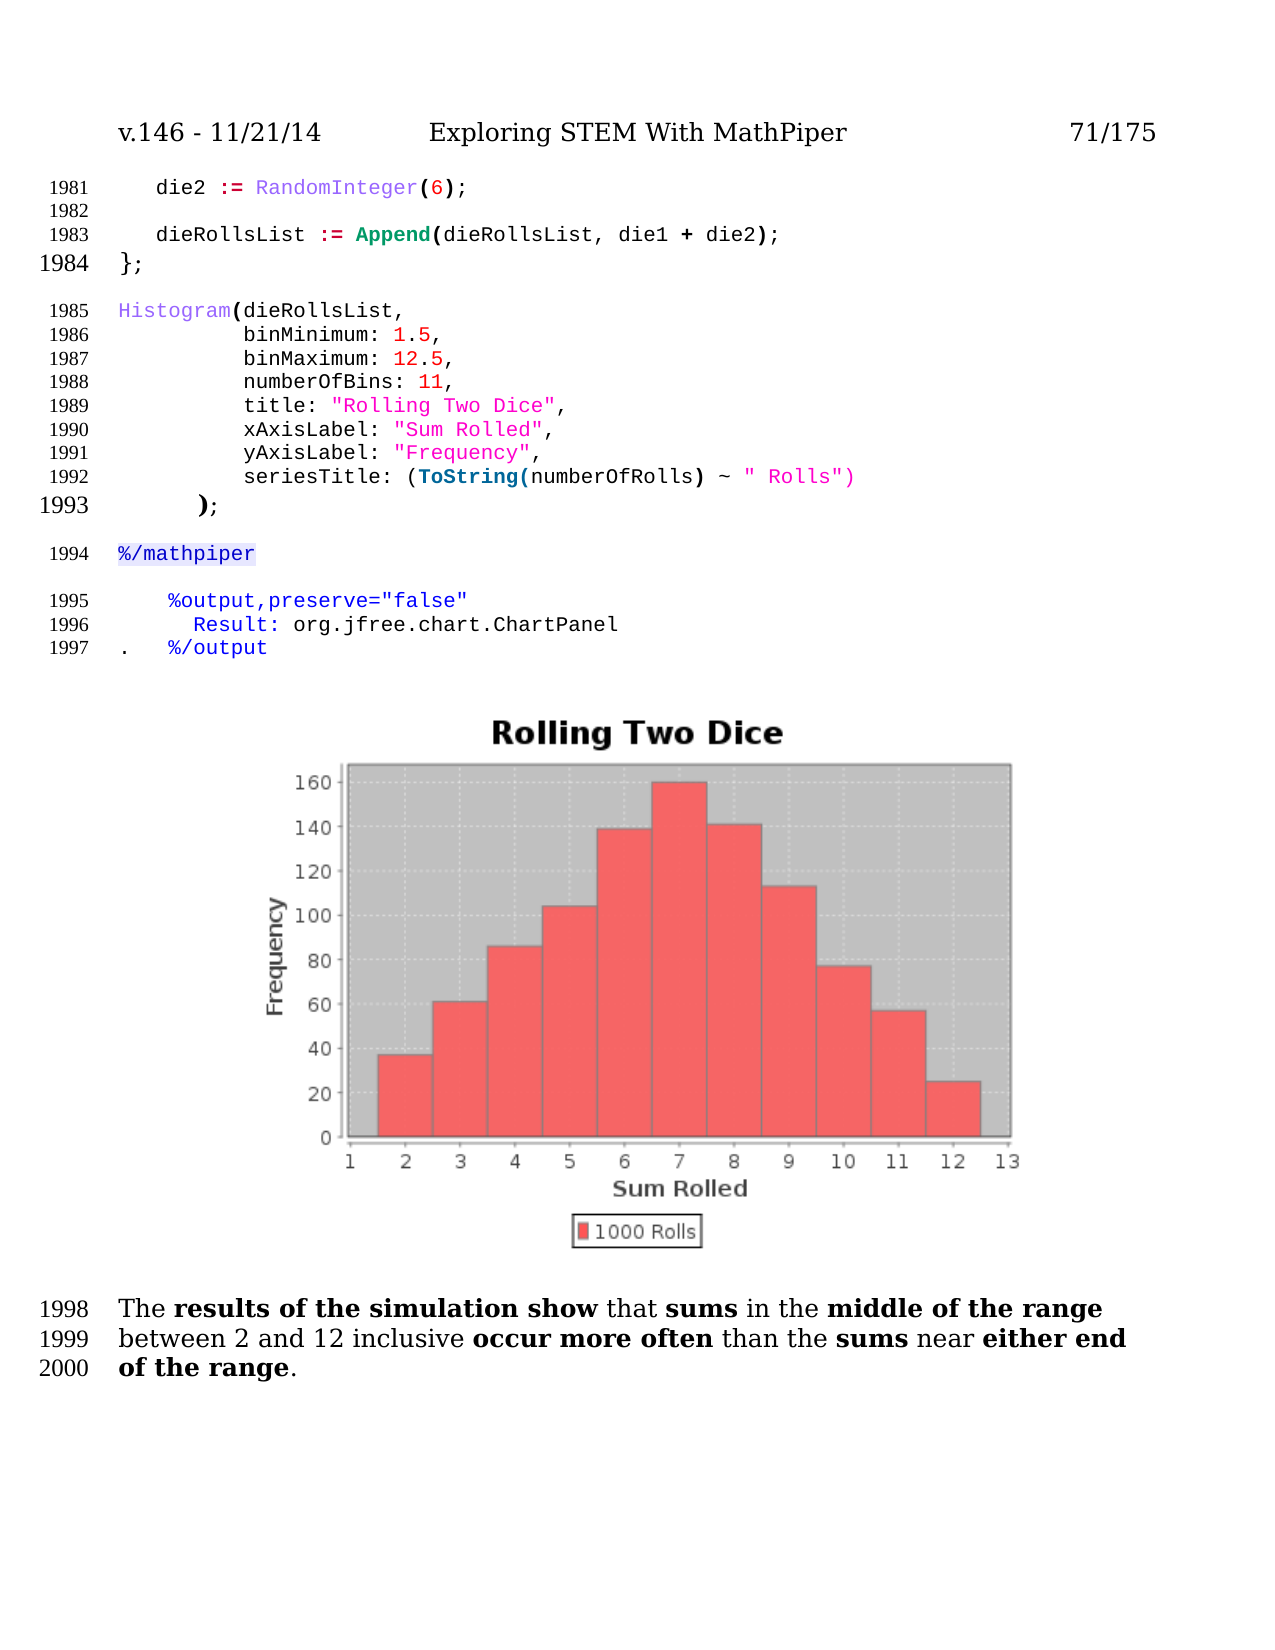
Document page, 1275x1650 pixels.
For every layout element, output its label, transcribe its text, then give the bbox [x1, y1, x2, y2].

text xAxisLabel: "Sum Rolled", [118, 419, 1157, 442]
text dieRollsList := Append(dieRollsList, die1 + die2); [118, 224, 1157, 248]
text %output,preserve="false" [118, 590, 1157, 614]
text Result: org.jfree.chart.ChartPanel [118, 614, 1157, 637]
text yAxisLabel: "Frequency", [118, 442, 1157, 466]
text Histogram(dieRollsList, [118, 301, 1157, 324]
text seriesTitle: (ToString(numberOfRolls) ~ " Rolls") [118, 466, 1157, 490]
text die2 := RandomInteger(6); [118, 177, 1157, 200]
text numberOfBins: 11, [118, 371, 1157, 395]
text }; [118, 248, 1157, 277]
text binMinimum: 1.5, [118, 324, 1157, 348]
text binMaximum: 12.5, [118, 348, 1157, 371]
text ); [118, 490, 1157, 519]
picture [245, 714, 1030, 1250]
text . %/output [118, 637, 1157, 661]
text %/mathpiper [118, 543, 1157, 566]
text title: "Rolling Two Dice", [118, 395, 1157, 419]
text The results of the simulation show that sums in the middle of the range between 2 and 12 inclusive occur more often than the sums near either end of the range. [118, 1294, 1157, 1382]
